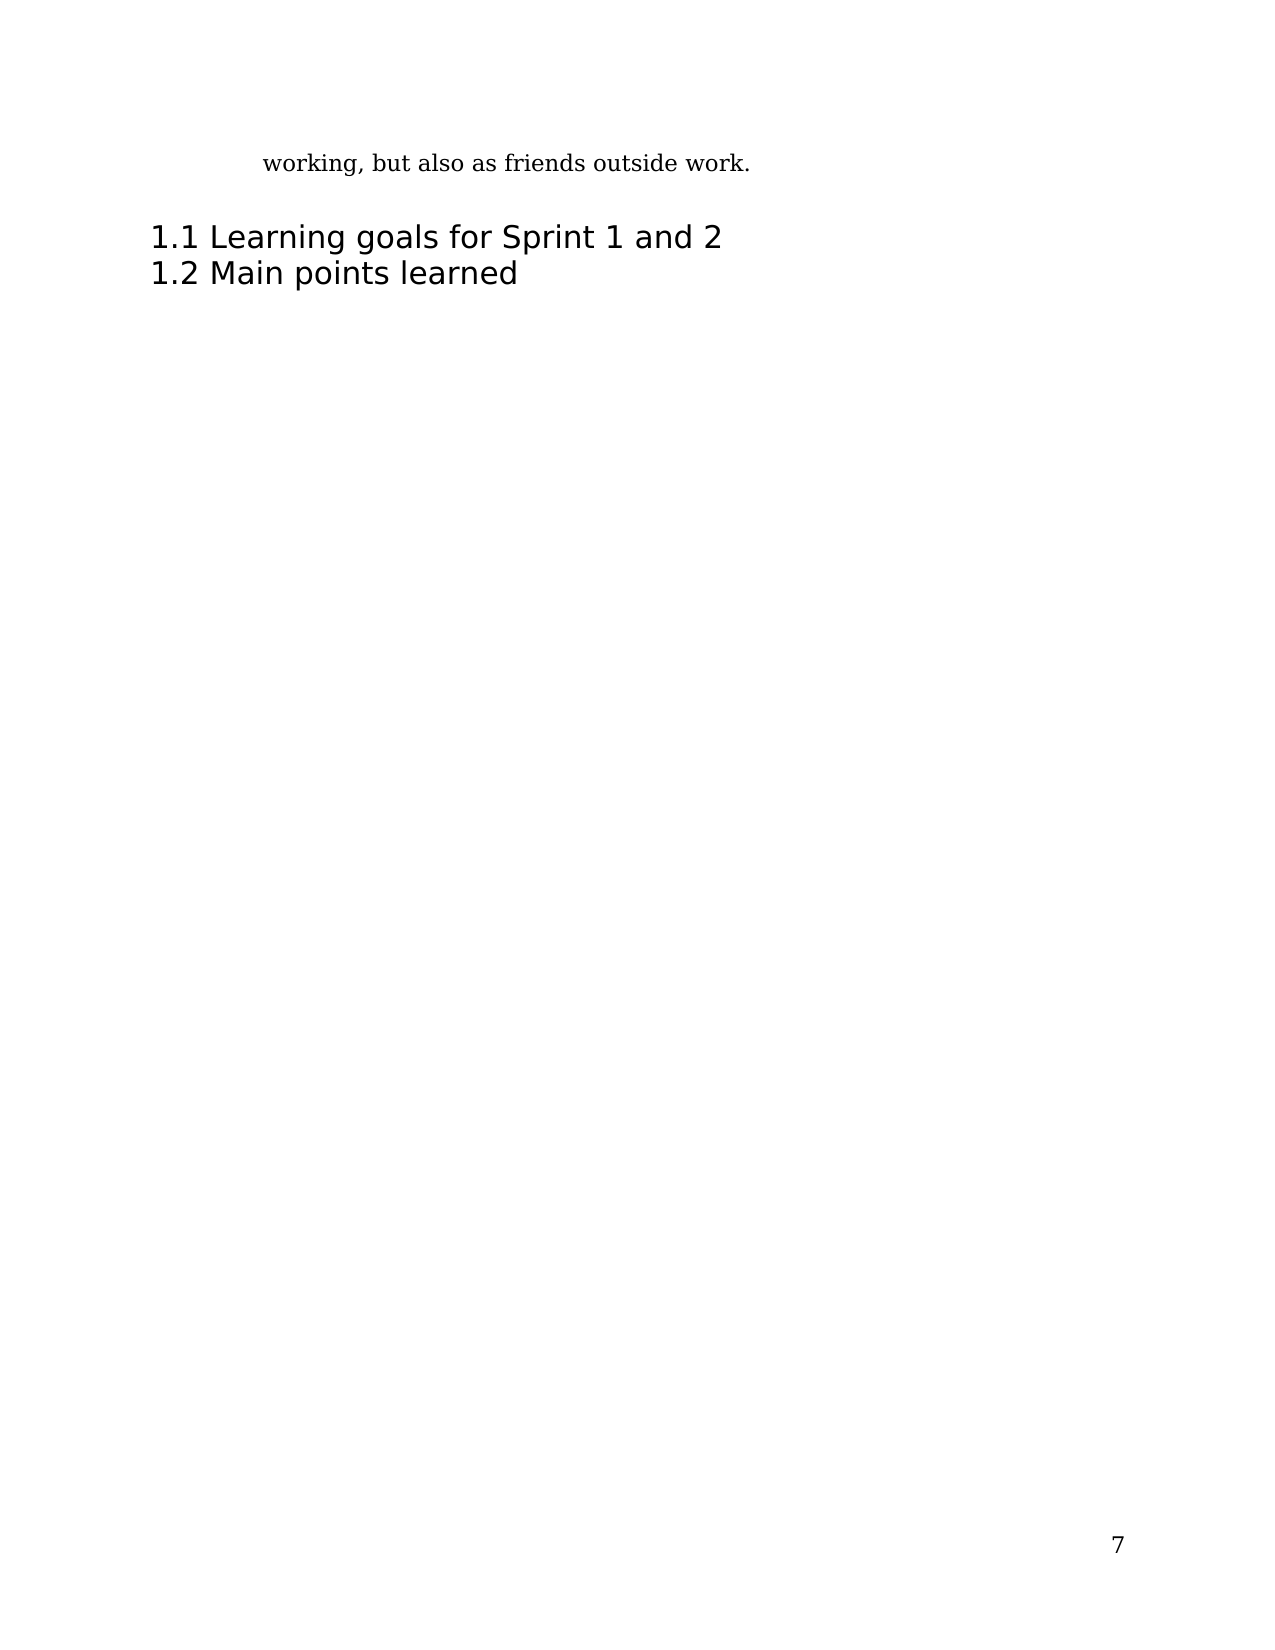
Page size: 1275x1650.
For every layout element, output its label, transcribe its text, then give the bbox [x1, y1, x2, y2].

list working, but also as friends outside work. [225, 150, 1125, 177]
subtitle 1.2 Main points learned [150, 255, 1125, 292]
subtitle 1.1 Learning goals for Sprint 1 and 2 [150, 219, 1125, 255]
